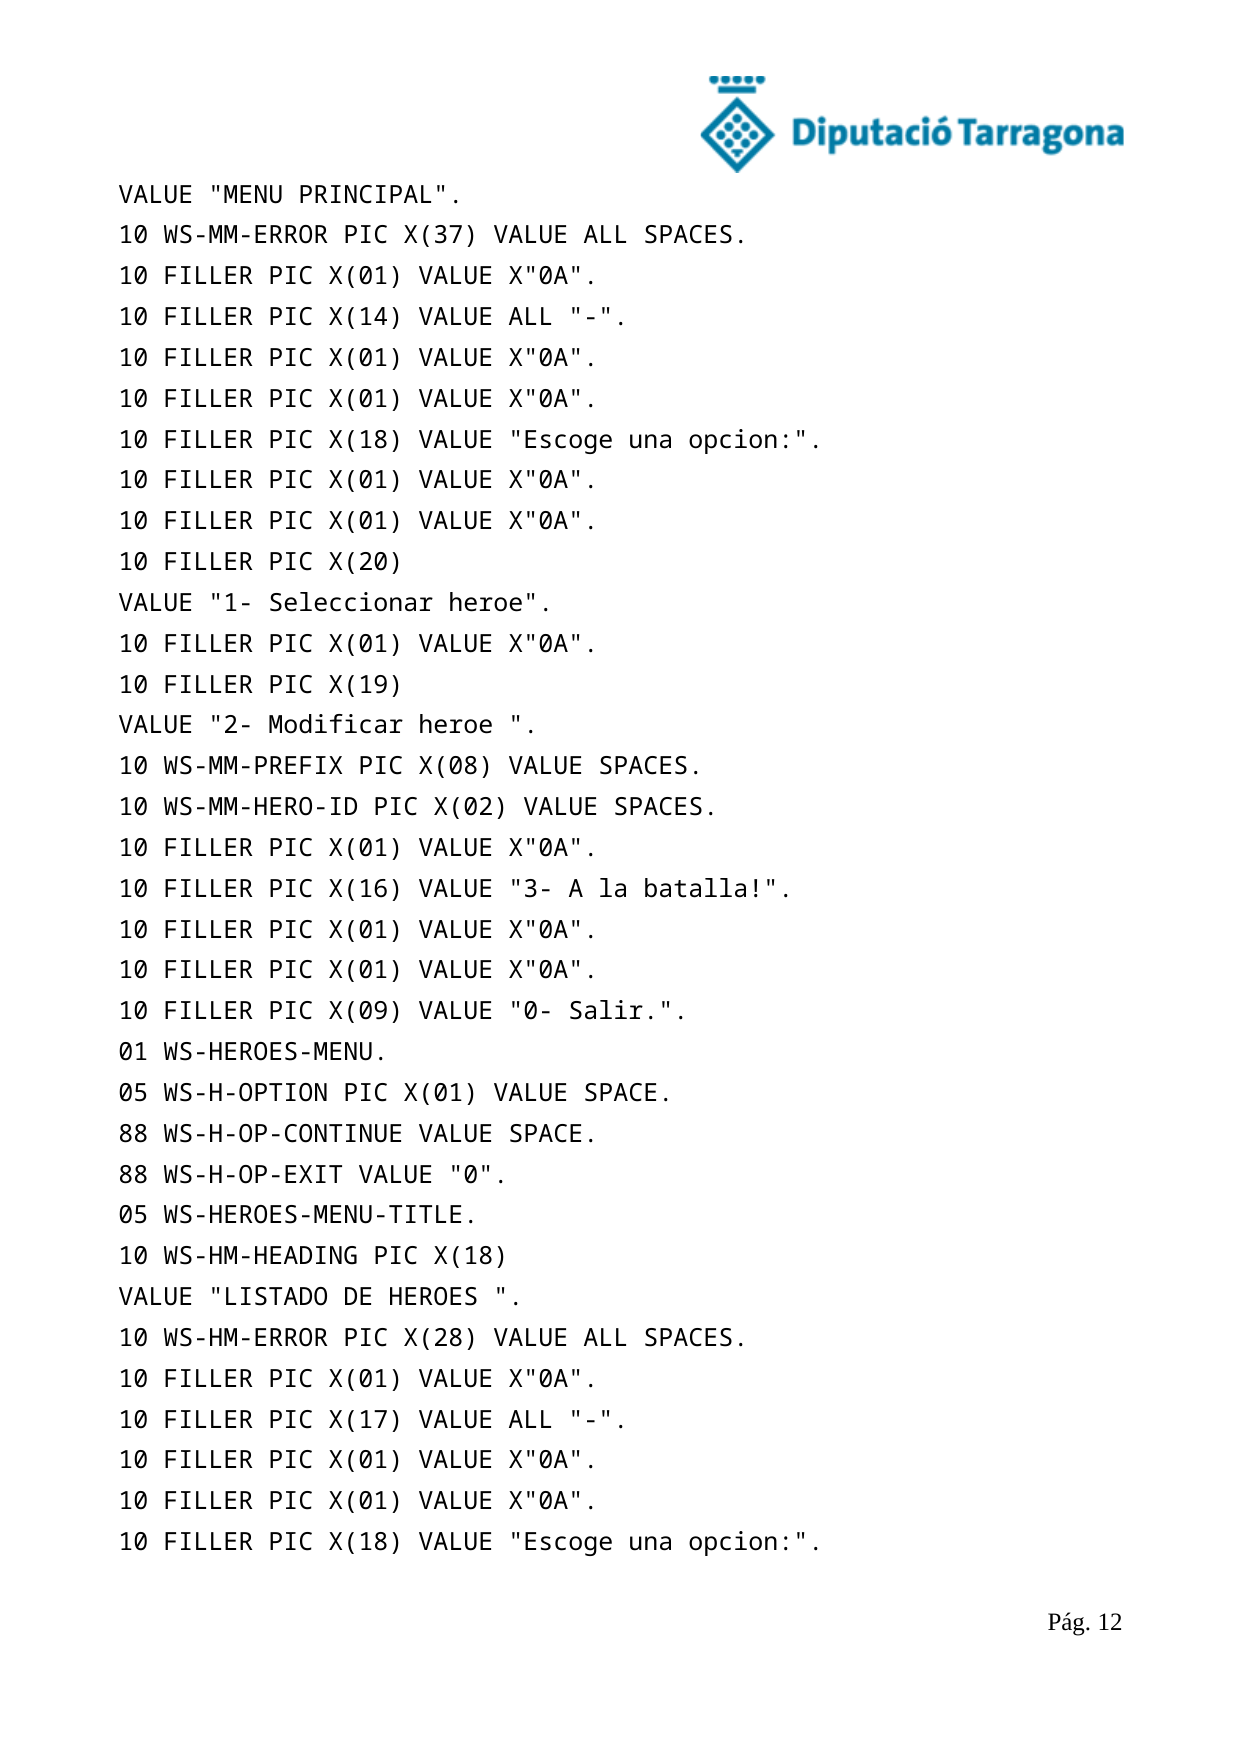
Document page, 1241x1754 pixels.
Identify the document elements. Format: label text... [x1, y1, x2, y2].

text VALUE "MENU PRINCIPAL". [118, 176, 1122, 210]
text 10 FILLER PIC X(01) VALUE X"0A". [118, 1483, 1122, 1517]
text 10 WS-MM-HERO-ID PIC X(02) VALUE SPACES. [118, 789, 1122, 823]
text 10 FILLER PIC X(01) VALUE X"0A". [118, 340, 1122, 374]
text 05 WS-HEROES-MENU-TITLE. [118, 1197, 1122, 1231]
text 10 FILLER PIC X(01) VALUE X"0A". [118, 1442, 1122, 1476]
text 10 FILLER PIC X(19) [118, 666, 1122, 700]
text 10 WS-HM-ERROR PIC X(28) VALUE ALL SPACES. [118, 1320, 1122, 1354]
text 10 FILLER PIC X(16) VALUE "3- A la batalla!". [118, 871, 1122, 904]
text 10 FILLER PIC X(18) VALUE "Escoge una opcion:". [118, 421, 1122, 455]
text 10 FILLER PIC X(01) VALUE X"0A". [118, 952, 1122, 986]
text 10 FILLER PIC X(18) VALUE "Escoge una opcion:". [118, 1524, 1122, 1558]
text 88 WS-H-OP-CONTINUE VALUE SPACE. [118, 1116, 1122, 1149]
text 01 WS-HEROES-MENU. [118, 1034, 1122, 1068]
text 10 FILLER PIC X(20) [118, 544, 1122, 578]
text 10 FILLER PIC X(01) VALUE X"0A". [118, 503, 1122, 537]
text 10 WS-MM-ERROR PIC X(37) VALUE ALL SPACES. [118, 217, 1122, 251]
text 88 WS-H-OP-EXIT VALUE "0". [118, 1156, 1122, 1190]
text 10 FILLER PIC X(01) VALUE X"0A". [118, 911, 1122, 945]
text 10 WS-MM-PREFIX PIC X(08) VALUE SPACES. [118, 748, 1122, 782]
text 10 FILLER PIC X(01) VALUE X"0A". [118, 626, 1122, 659]
text 10 FILLER PIC X(01) VALUE X"0A". [118, 381, 1122, 414]
text 10 FILLER PIC X(17) VALUE ALL "-". [118, 1401, 1122, 1435]
text 10 FILLER PIC X(01) VALUE X"0A". [118, 1361, 1122, 1394]
text 10 FILLER PIC X(01) VALUE X"0A". [118, 258, 1122, 292]
text 10 WS-HM-HEADING PIC X(18) [118, 1238, 1122, 1272]
text 05 WS-H-OPTION PIC X(01) VALUE SPACE. [118, 1075, 1122, 1109]
text 10 FILLER PIC X(09) VALUE "0- Salir.". [118, 993, 1122, 1027]
picture [700, 76, 1124, 173]
text VALUE "2- Modificar heroe ". [118, 707, 1122, 741]
text 10 FILLER PIC X(14) VALUE ALL "-". [118, 299, 1122, 333]
text 10 FILLER PIC X(01) VALUE X"0A". [118, 830, 1122, 864]
text 10 FILLER PIC X(01) VALUE X"0A". [118, 462, 1122, 496]
text VALUE "LISTADO DE HEROES ". [118, 1279, 1122, 1313]
text VALUE "1- Seleccionar heroe". [118, 585, 1122, 619]
